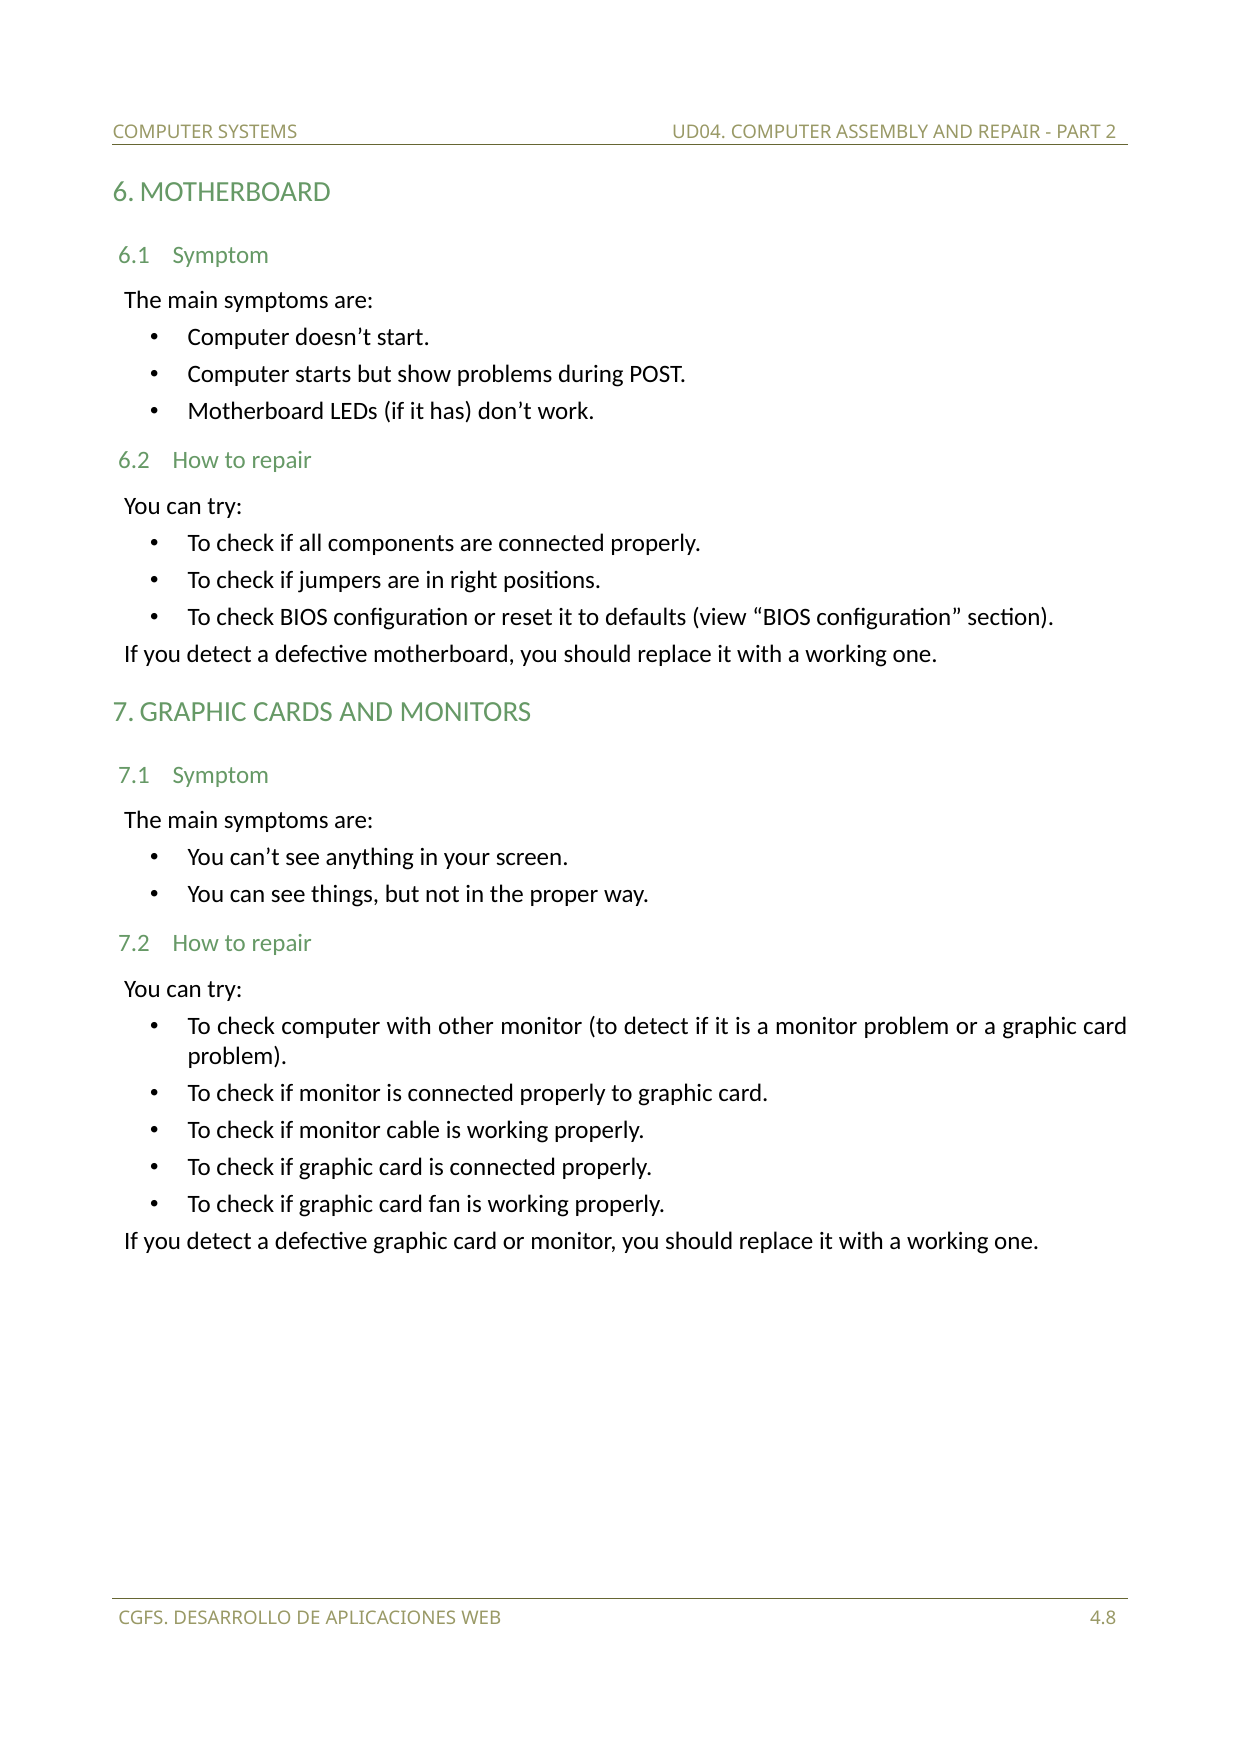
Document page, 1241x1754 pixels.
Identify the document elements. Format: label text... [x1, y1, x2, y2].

text If you detect a defective graphic card or monitor, you should replace it with a working one. [112, 1225, 1128, 1256]
text If you detect a defective motherboard, you should replace it with a working one. [112, 638, 1128, 668]
subtitle How to repair [112, 927, 1128, 958]
subtitle Graphic cards and monitors [112, 693, 1128, 729]
subtitle How to repair [112, 444, 1128, 475]
list Computer starts but show problems during POST. [150, 358, 1128, 389]
subtitle Symptom [112, 759, 1128, 789]
text You can try: [112, 490, 1128, 520]
list To check if jumpers are in right positions. [150, 564, 1128, 594]
list To check computer with other monitor (to detect if it is a monitor problem or a graphic card problem). [150, 1010, 1128, 1071]
list Motherboard LEDs (if it has) don’t work. [150, 395, 1128, 426]
list Computer doesn’t start. [150, 321, 1128, 352]
text The main symptoms are: [112, 284, 1128, 315]
subtitle Motherboard [112, 173, 1128, 209]
list To check if monitor is connected properly to graphic card. [150, 1077, 1128, 1108]
list To check if graphic card fan is working properly. [150, 1188, 1128, 1219]
list You can see things, but not in the proper way. [150, 878, 1128, 909]
list To check if graphic card is connected properly. [150, 1151, 1128, 1182]
list To check if all components are connected properly. [150, 527, 1128, 557]
list You can’t see anything in your screen. [150, 841, 1128, 872]
text The main symptoms are: [112, 804, 1128, 835]
subtitle Symptom [112, 239, 1128, 269]
list To check if monitor cable is working properly. [150, 1114, 1128, 1145]
list To check BIOS configuration or reset it to defaults (view “BIOS configuration” section). [150, 601, 1128, 631]
text You can try: [112, 973, 1128, 1003]
